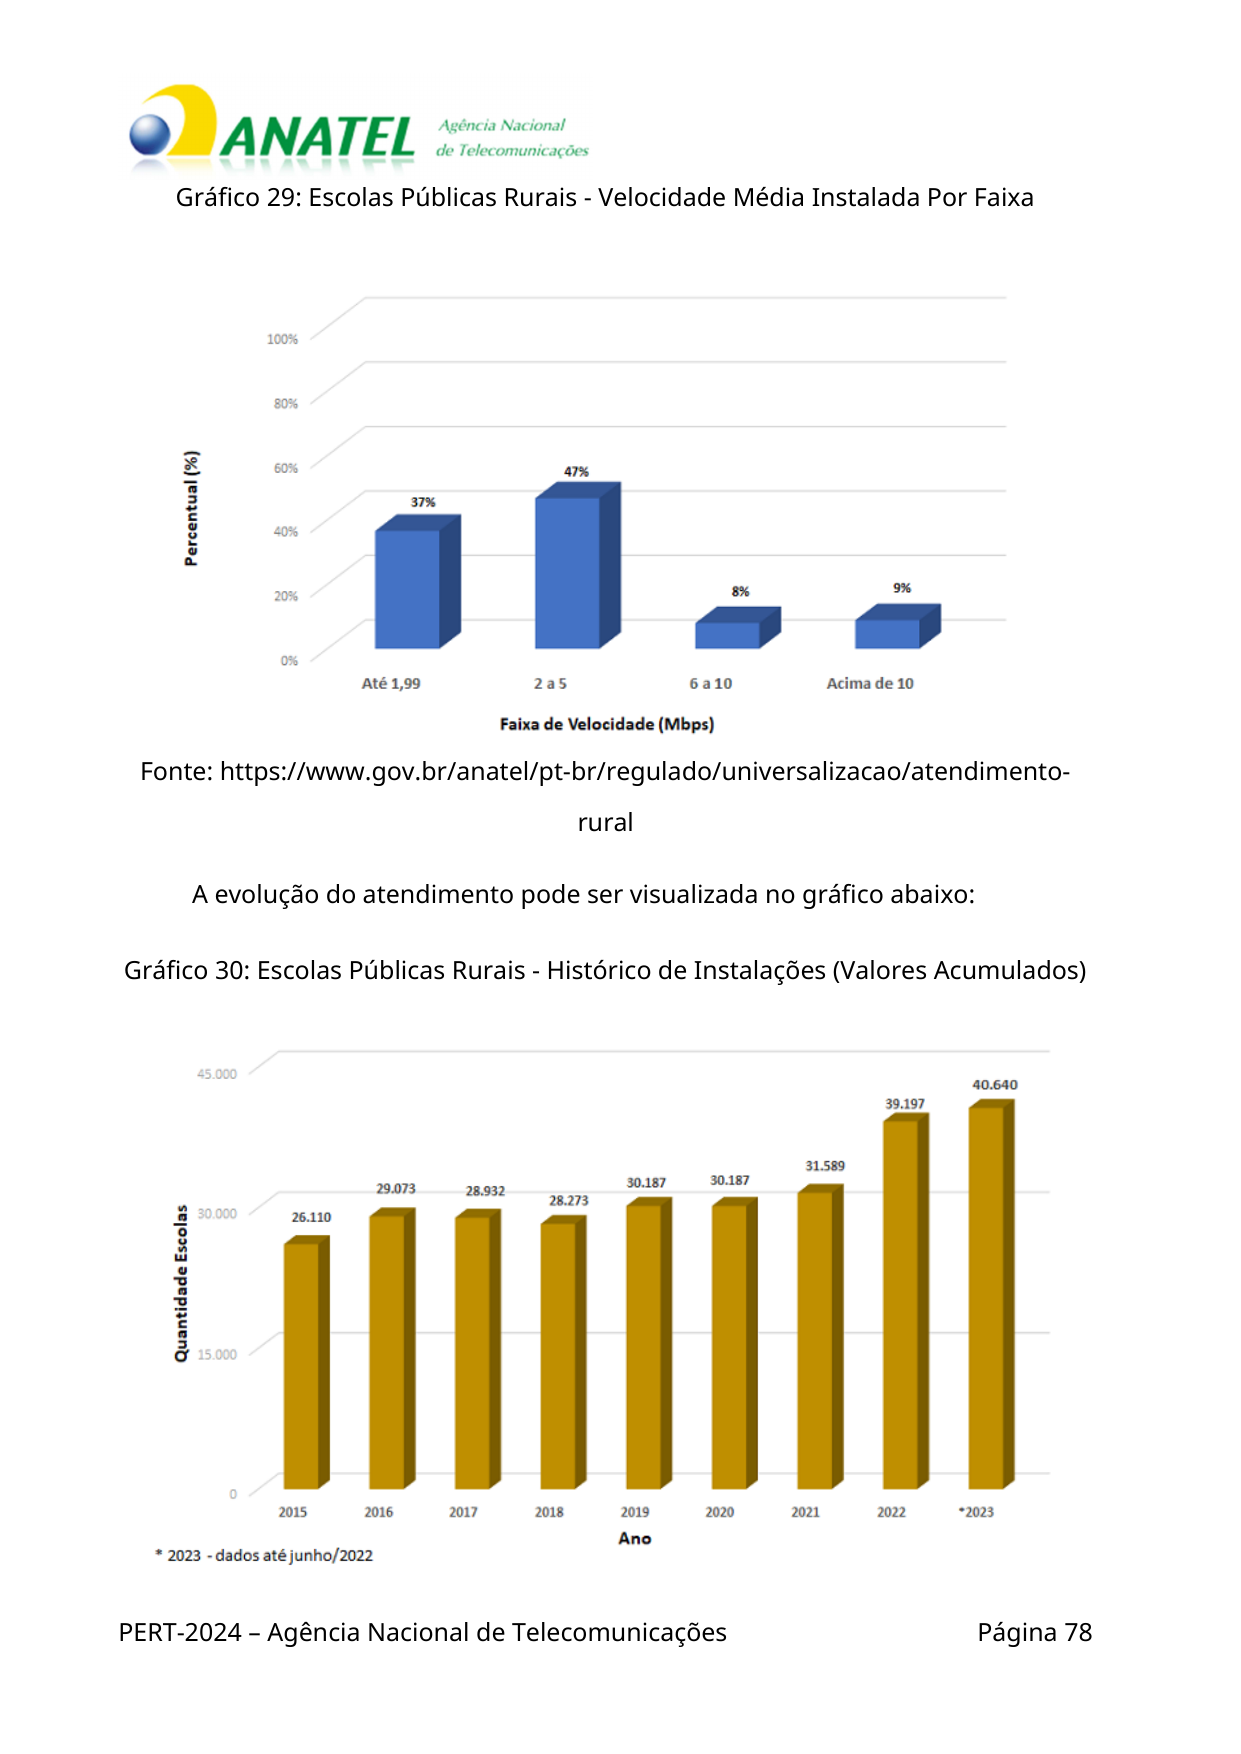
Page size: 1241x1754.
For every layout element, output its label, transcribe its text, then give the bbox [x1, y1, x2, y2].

subtitle Gráfico 30: Escolas Públicas Rurais - Histórico de Instalações (Valores Acumulados) [118, 953, 1093, 987]
text A evolução do atendimento pode ser visualizada no gráfico abaixo: [118, 877, 1093, 911]
subtitle Gráfico 29: Escolas Públicas Rurais - Velocidade Média Instalada Por Faixa [118, 179, 1093, 213]
text Fonte: https://www.gov.br/anatel/pt-br/regulado/universalizacao/atendimento-rural [118, 754, 1093, 839]
